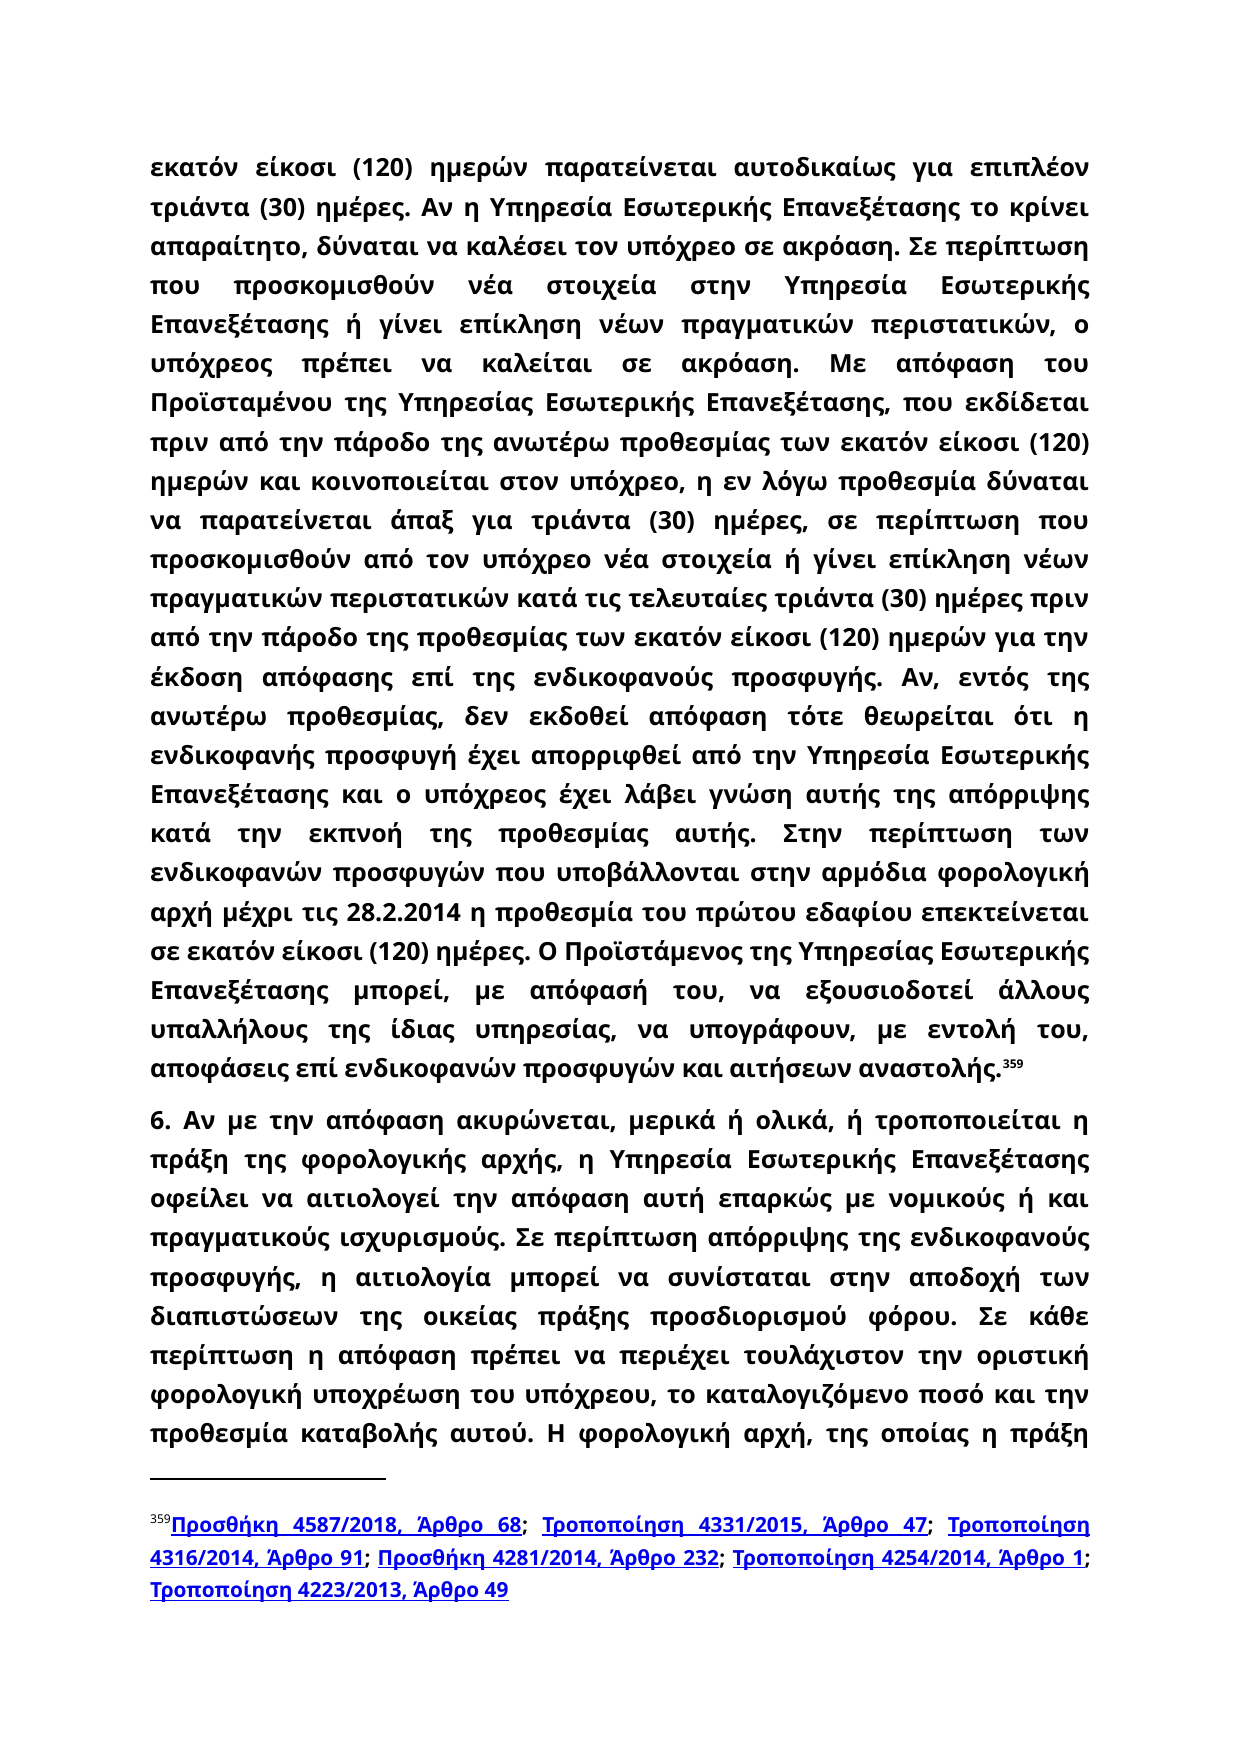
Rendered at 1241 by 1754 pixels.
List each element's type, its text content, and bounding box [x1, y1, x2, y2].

text εκατόν είκοσι (120) ημερών παρατείνεται αυτοδικαίως για επιπλέον τριάντα (30) ημέρες. Αν η Υπηρεσία Εσωτερικής Επανεξέτασης το κρίνει απαραίτητο, δύναται να καλέσει τον υπόχρεο σε ακρόαση. Σε περίπτωση που προσκομισθούν νέα στοιχεία στην Υπηρεσία Εσωτερικής Επανεξέτασης ή γίνει επίκληση νέων πραγματικών περιστατικών, ο υπόχρεος πρέπει να καλείται σε ακρόαση. Με απόφαση του Προϊσταμένου της Υπηρεσίας Εσωτερικής Επανεξέτασης, που εκδίδεται πριν από την πάροδο της ανωτέρω προθεσμίας των εκατόν είκοσι (120) ημερών και κοινοποιείται στον υπόχρεο, η εν λόγω προθεσμία δύναται να παρατείνεται άπαξ για τριάντα (30) ημέρες, σε περίπτωση που προσκομισθούν από τον υπόχρεο νέα στοιχεία ή γίνει επίκληση νέων πραγματικών περιστατικών κατά τις τελευταίες τριάντα (30) ημέρες πριν από την πάροδο της προθεσμίας των εκατόν είκοσι (120) ημερών για την έκδοση απόφασης επί της ενδικοφανούς προσφυγής. Αν, εντός της ανωτέρω προθεσμίας, δεν εκδοθεί απόφαση τότε θεωρείται ότι η ενδικοφανής προσφυγή έχει απορριφθεί από την Υπηρεσία Εσωτερικής Επανεξέτασης και ο υπόχρεος έχει λάβει γνώση αυτής της απόρριψης κατά την εκπνοή της προθεσμίας αυτής. Στην περίπτωση των ενδικοφανών προσφυγών που υποβάλλονται στην αρμόδια φορολογική αρχή μέχρι τις 28.2.2014 η προθεσμία του πρώτου εδαφίου επεκτείνεται σε εκατόν είκοσι (120) ημέρες. Ο Προϊστάμενος της Υπηρεσίας Εσωτερικής Επανεξέτασης μπορεί, με απόφασή του, να εξουσιοδοτεί άλλους υπαλλήλους της ίδιας υπηρεσίας, να υπογράφουν, με εντολή του, αποφάσεις επί ενδικοφανών προσφυγών και αιτήσεων αναστολής. [150, 150, 1090, 1085]
text 6. Αν με την απόφαση ακυρώνεται, μερικά ή ολικά, ή τροποποιείται η πράξη της φορολογικής αρχής, η Υπηρεσία Εσωτερικής Επανεξέτασης οφείλει να αιτιολογεί την απόφαση αυτή επαρκώς με νομικούς ή και πραγματικούς ισχυρισμούς. Σε περίπτωση απόρριψης της ενδικοφανούς προσφυγής, η αιτιολογία μπορεί να συνίσταται στην αποδοχή των διαπιστώσεων της οικείας πράξης προσδιορισμού φόρου. Σε κάθε περίπτωση η απόφαση πρέπει να περιέχει τουλάχιστον την οριστική φορολογική υποχρέωση του υπόχρεου, το καταλογιζόμενο ποσό και την προθεσμία καταβολής αυτού. Η φορολογική αρχή, της οποίας η πράξη [150, 1102, 1090, 1450]
text Προσθήκη 4587/2018, Άρθρο 68; Τροποποίηση 4331/2015, Άρθρο 47; Τροποποίηση 4316/2014, Άρθρο 91; Προσθήκη 4281/2014, Άρθρο 232; Τροποποίηση 4254/2014, Άρθρο 1; Τροποποίηση 4223/2013, Άρθρο 49 [150, 1510, 1090, 1604]
